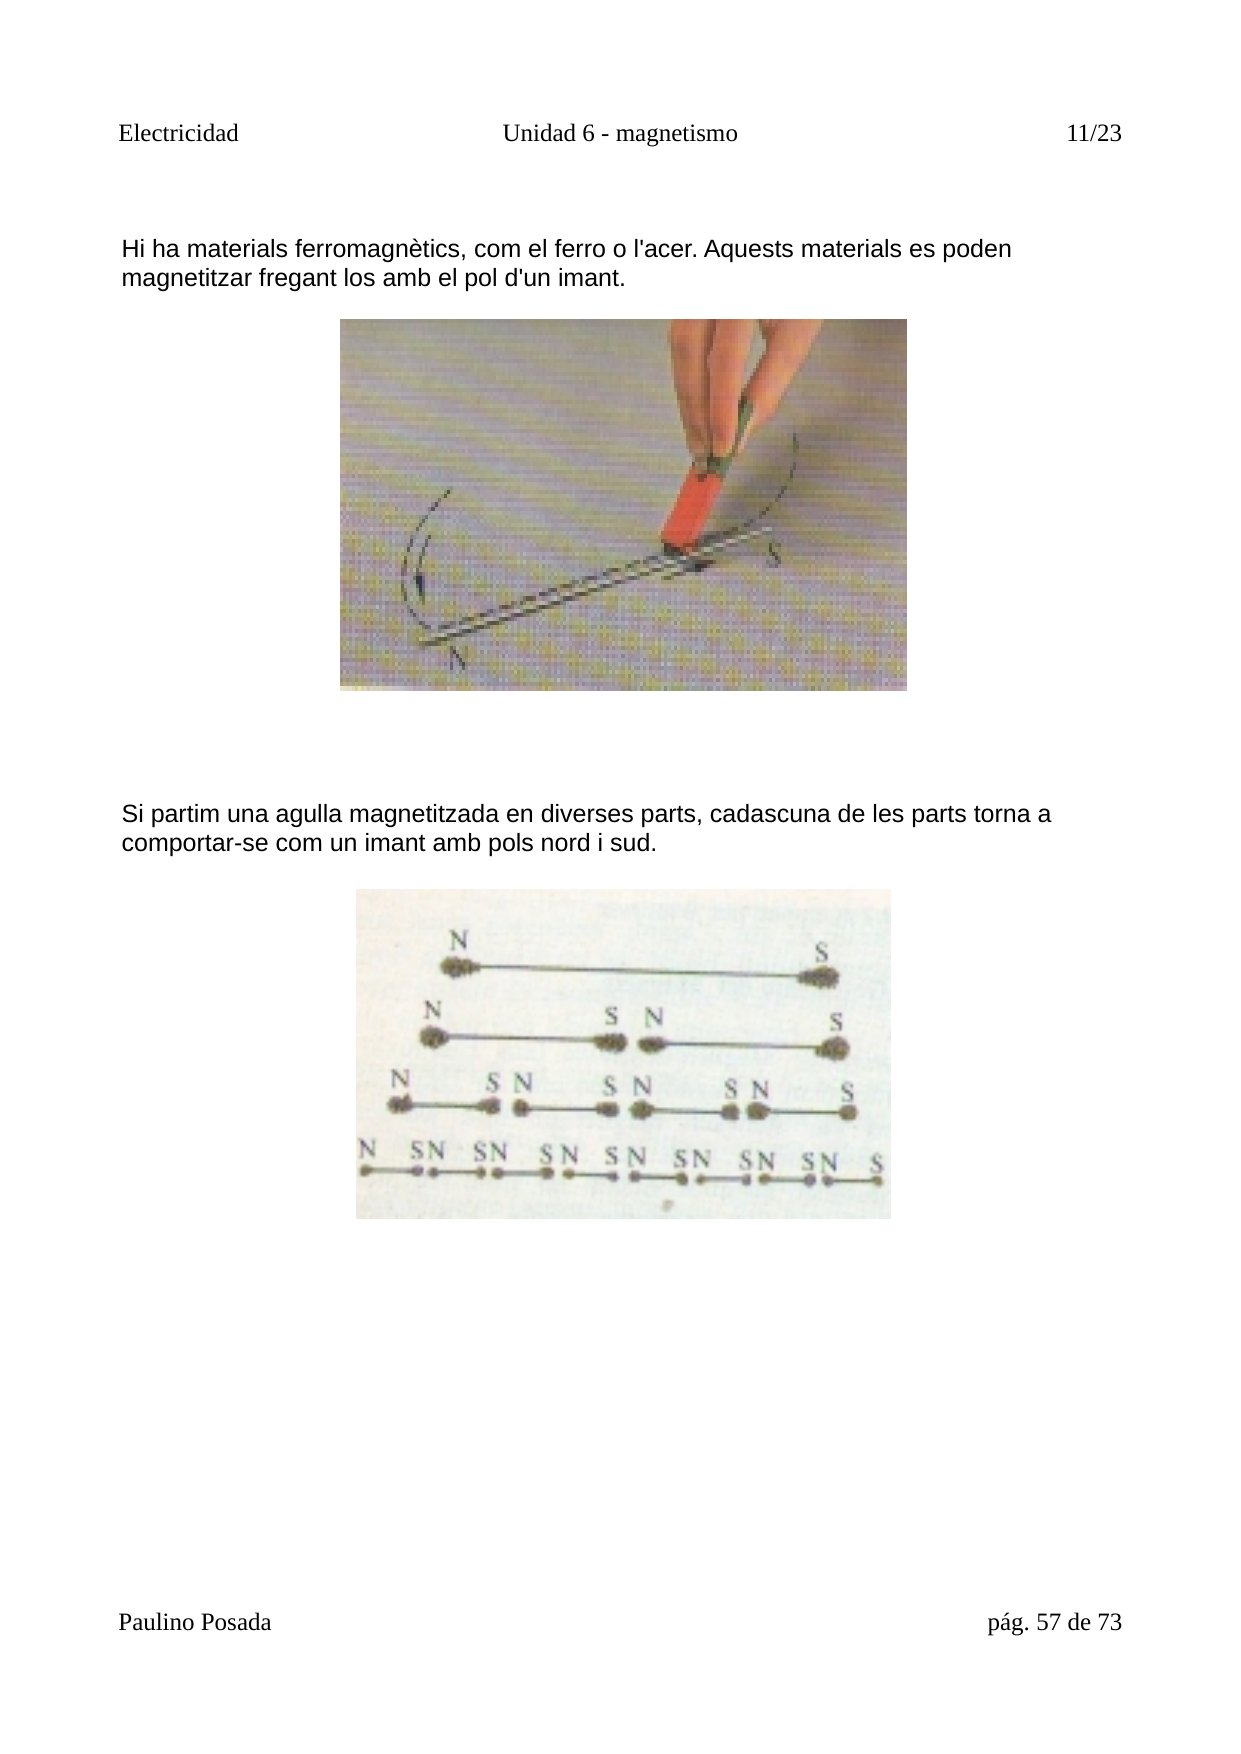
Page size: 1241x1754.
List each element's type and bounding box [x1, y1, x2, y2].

picture [340, 319, 907, 691]
picture [356, 889, 891, 1219]
